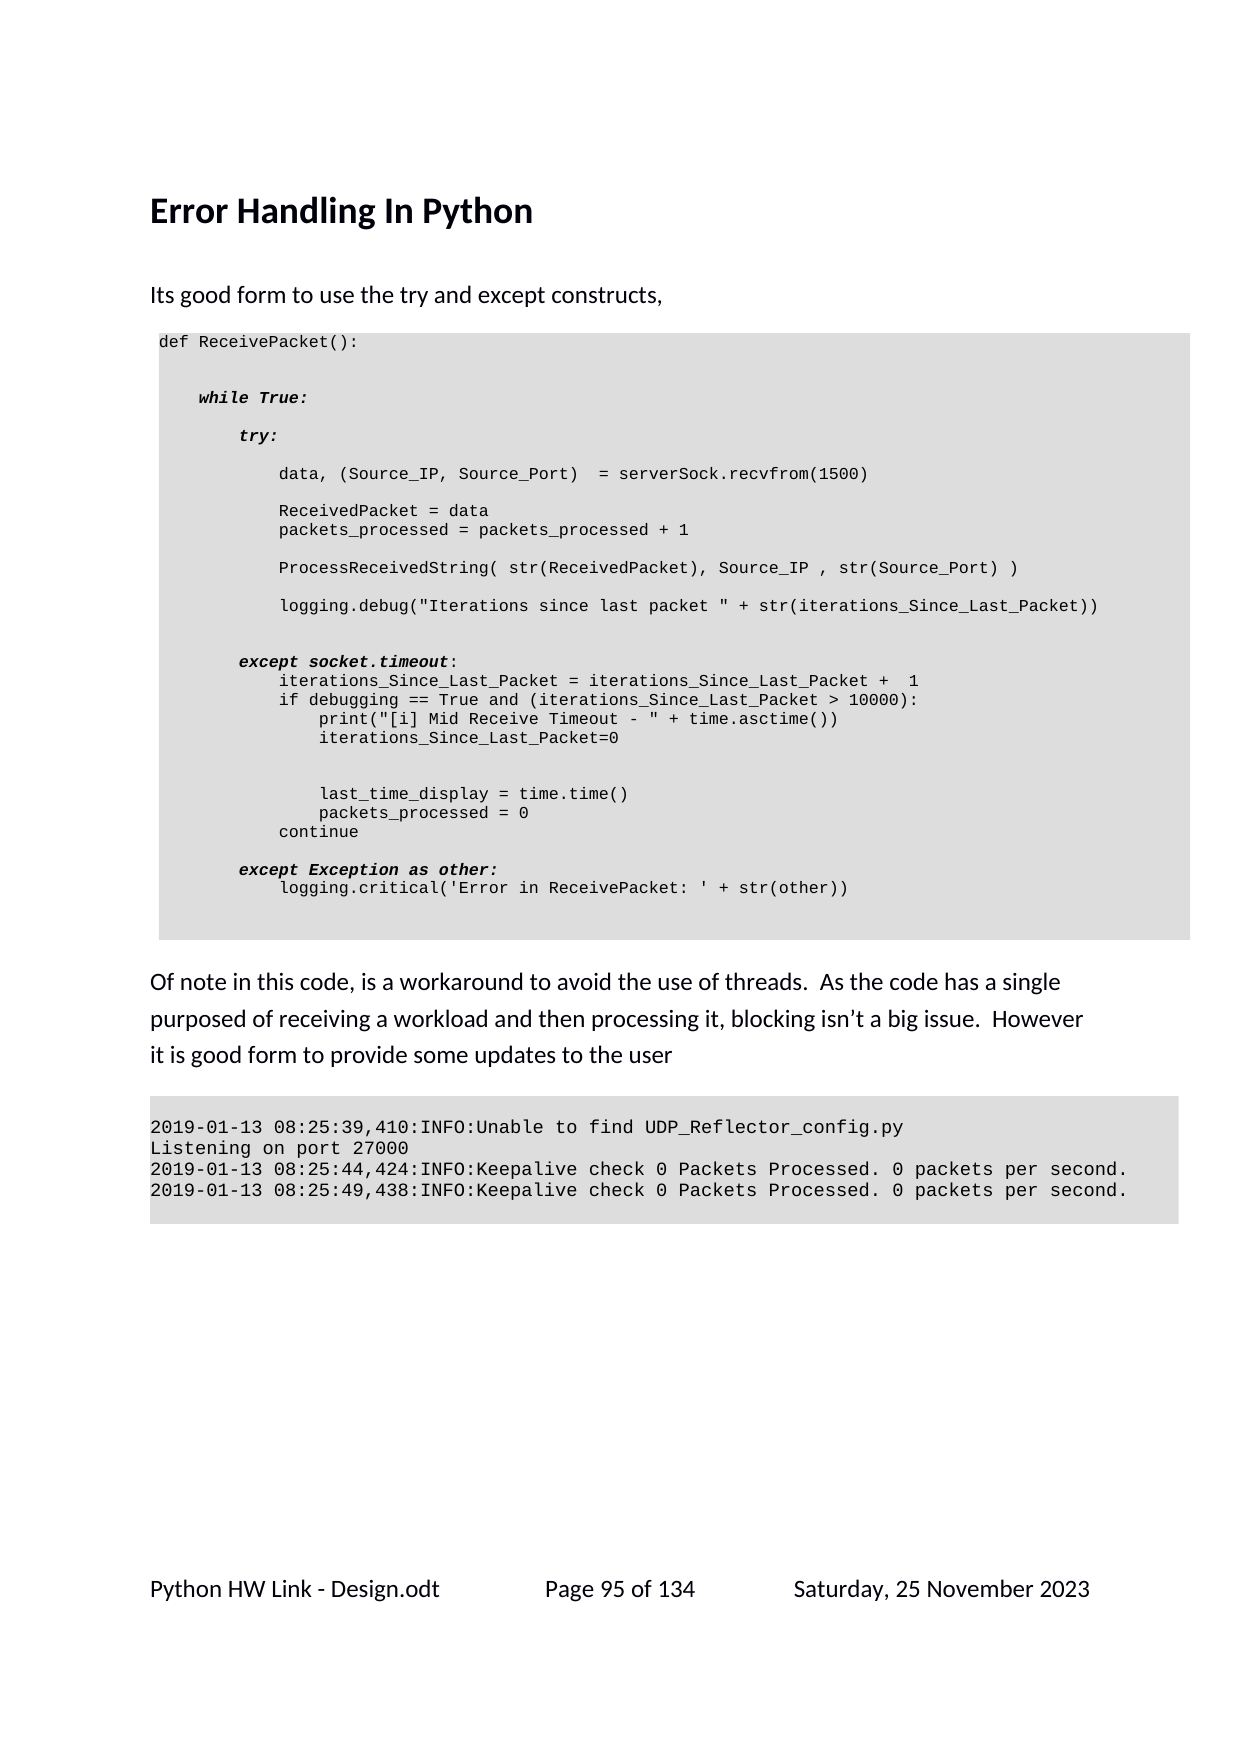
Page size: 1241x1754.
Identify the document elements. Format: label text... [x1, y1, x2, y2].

subtitle Error Handling In Python [150, 187, 1090, 233]
text Its good form to use the try and except constructs, [150, 279, 1090, 310]
text Of note in this code, is a workaround to avoid the use of threads. As the code has a single purposed of receiving a workload and then processing it, blocking isn’t a big issue. However it is good form to provide some updates to the user [150, 331, 1090, 1070]
